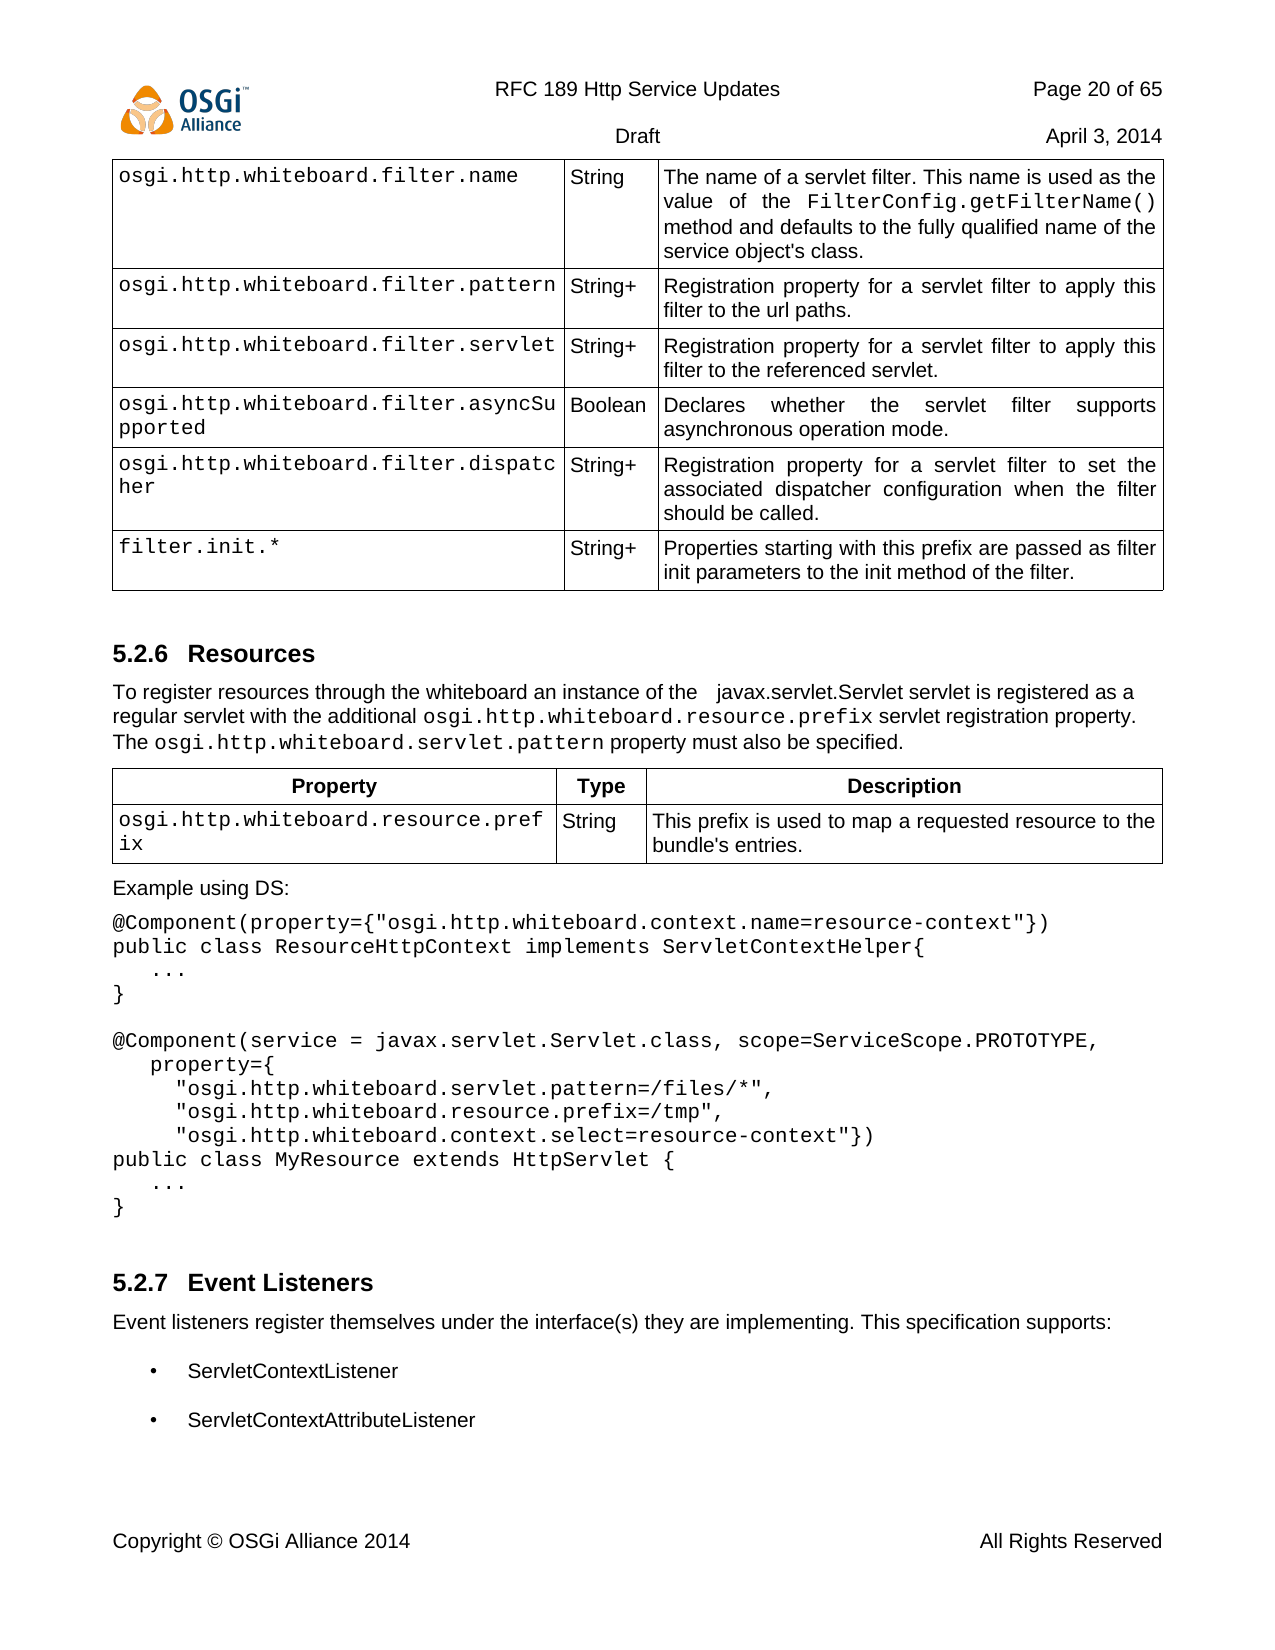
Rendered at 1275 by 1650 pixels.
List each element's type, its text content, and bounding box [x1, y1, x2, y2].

table_cell Registration property for a servlet filter to apply this filter to the url paths. [659, 269, 1163, 328]
text ... [112, 1172, 1162, 1196]
subtitle Event Listeners [112, 1268, 1162, 1297]
text public class MyResource extends HttpServlet { [112, 1148, 1162, 1172]
list ServletContextAttributeListener [150, 1408, 1162, 1432]
text ... [112, 959, 1162, 983]
text property={ [112, 1054, 1162, 1078]
table_header Description [647, 769, 1162, 803]
table_cell Registration property for a servlet filter to apply this filter to the referenced servlet. [659, 329, 1163, 387]
table_cell String+ [565, 329, 658, 387]
text @Component(service = javax.servlet.Servlet.class, scope=ServiceScope.PROTOTYPE, [112, 1030, 1162, 1054]
table_cell Declares whether the servlet filter supports asynchronous operation mode. [659, 388, 1163, 447]
table_cell osgi.http.whiteboard.resource.prefix [113, 805, 556, 863]
text Example using DS: [112, 876, 1162, 899]
list ServletContextListener [150, 1359, 1162, 1383]
table_cell osgi.http.whiteboard.filter.pattern [113, 269, 564, 328]
text "osgi.http.whiteboard.resource.prefix=/tmp", [112, 1101, 1162, 1125]
table_cell String+ [565, 531, 658, 589]
table_cell osgi.http.whiteboard.filter.dispatcher [113, 448, 564, 530]
table_cell String [557, 805, 646, 863]
subtitle Resources [112, 639, 1162, 667]
table_cell This prefix is used to map a requested resource to the bundle's entries. [647, 805, 1162, 863]
table_cell osgi.http.whiteboard.filter.asyncSupported [113, 388, 564, 447]
table_cell osgi.http.whiteboard.filter.name [113, 160, 564, 268]
table_cell The name of a servlet filter. This name is used as the value of the FilterConfig.getFilterName() method and defaults to the fully qualified name of the service object's class. [659, 160, 1163, 268]
text To register resources through the whiteboard an instance of the javax.servlet.Servlet servlet is registered as a regular servlet with the additional osgi.http.whiteboard.resource.prefix servlet registration property. The osgi.http.whiteboard.servlet.pattern property must also be specified. [112, 680, 1162, 756]
table_cell Registration property for a servlet filter to set the associated dispatcher configuration when the filter should be called. [659, 448, 1163, 530]
table_header Type [557, 769, 646, 803]
table_cell Boolean [565, 388, 658, 447]
text public class ResourceHttpContext implements ServletContextHelper{ [112, 936, 1162, 959]
text @Component(property={"osgi.http.whiteboard.context.name=resource-context"}) [112, 912, 1162, 936]
table_cell filter.init.* [113, 531, 564, 589]
picture [113, 78, 257, 142]
text "osgi.http.whiteboard.context.select=resource-context"}) [112, 1125, 1162, 1148]
text "osgi.http.whiteboard.servlet.pattern=/files/*", [112, 1078, 1162, 1101]
table_cell Properties starting with this prefix are passed as filter init parameters to the init method of the filter. [659, 531, 1163, 589]
table_cell osgi.http.whiteboard.filter.servlet [113, 329, 564, 387]
text } [112, 983, 1162, 1007]
table_cell String [565, 160, 658, 268]
table_header Property [113, 769, 556, 803]
table_cell String+ [565, 269, 658, 328]
text Event listeners register themselves under the interface(s) they are implementing. This specification supports: [112, 1310, 1162, 1334]
text } [112, 1196, 1162, 1219]
table_cell String+ [565, 448, 658, 530]
